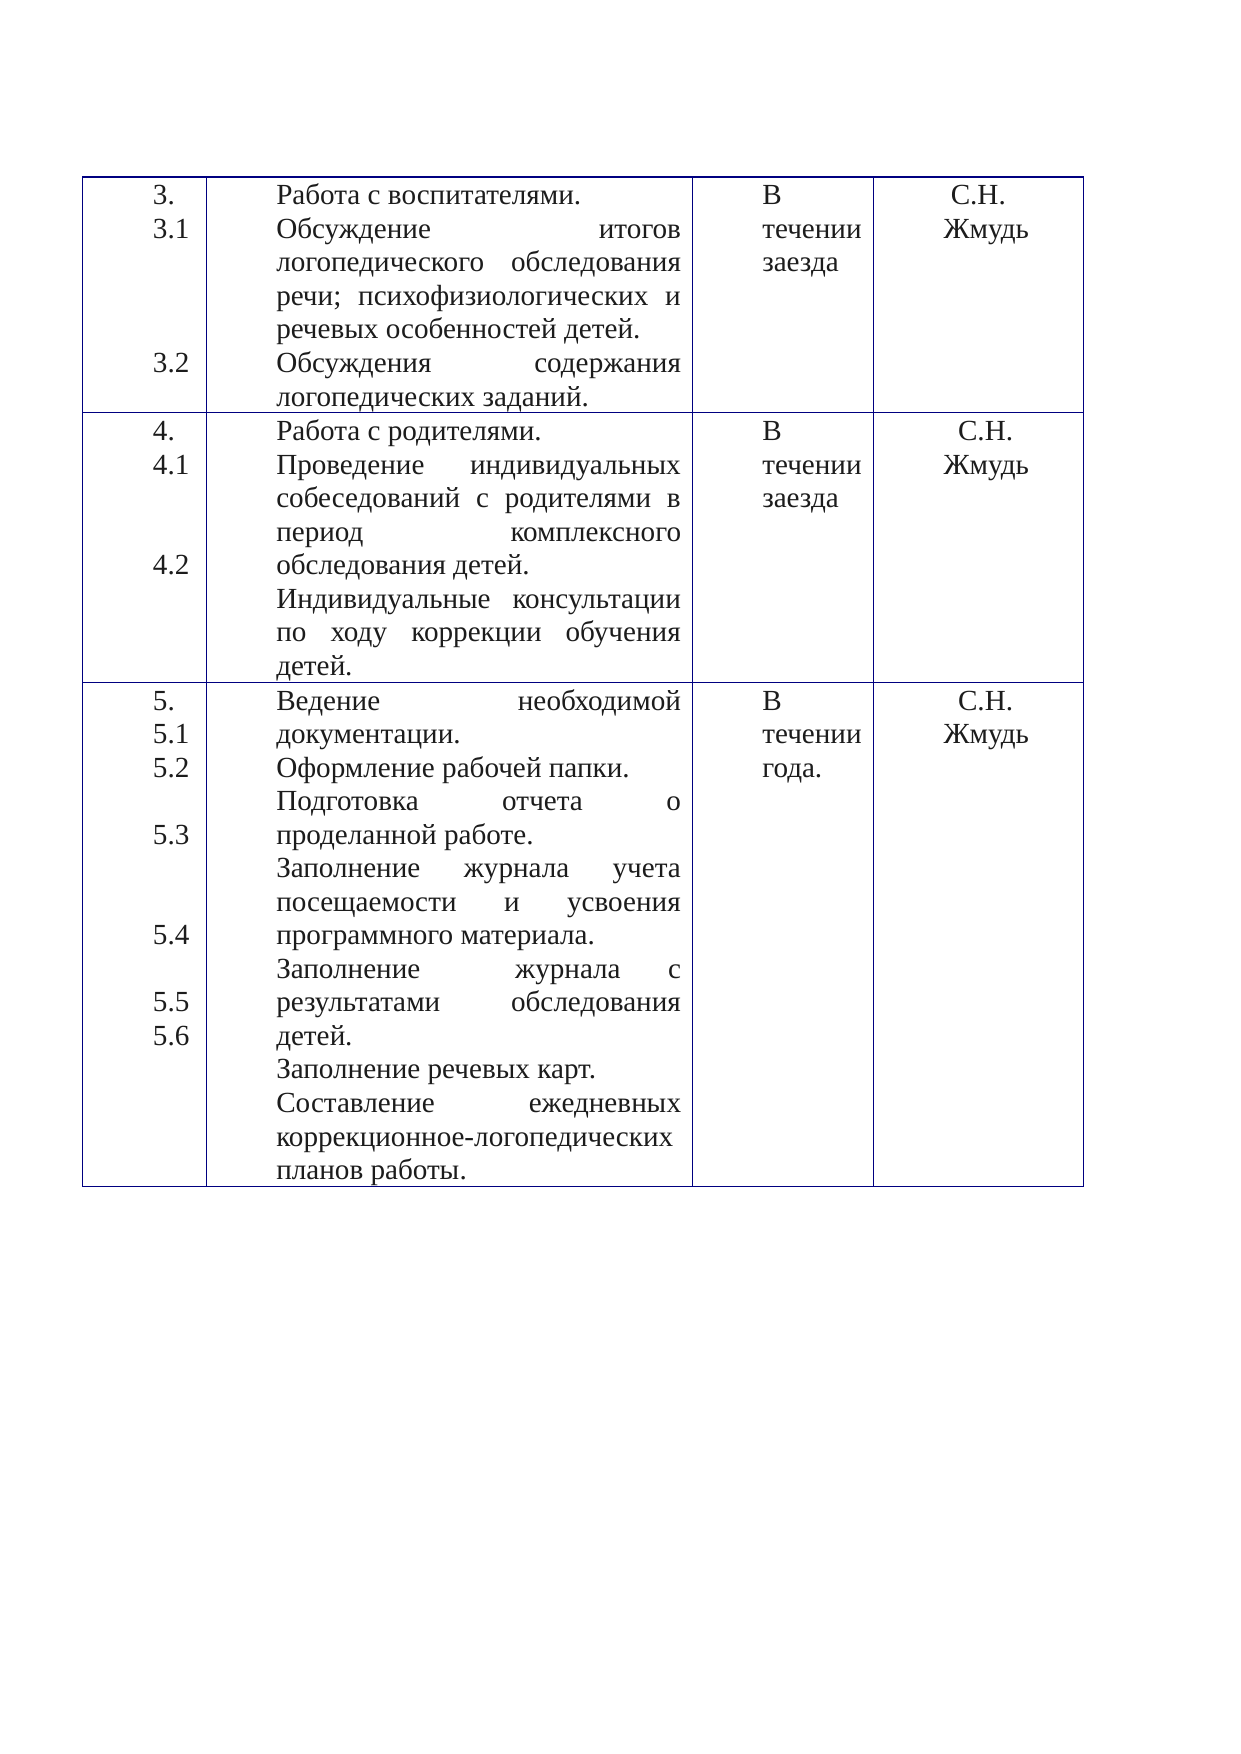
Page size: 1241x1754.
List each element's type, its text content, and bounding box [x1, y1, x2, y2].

table_cell 4. 4.1 4.2 [83, 413, 206, 682]
table_cell С.Н. Жмудь [874, 413, 1083, 682]
table_cell 3. 3.1 3.2 [83, 178, 206, 412]
table_cell В течении заезда [693, 413, 873, 682]
table_cell Работа с родителями. Проведение индивидуальных собеседований с родителями в период комплексного обследования детей. Индивидуальные консультации по ходу коррекции обучения детей. [207, 413, 692, 682]
table_cell С.Н. Жмудь [874, 683, 1083, 1186]
table_cell 5. 5.1 5.2 5.3 5.4 5.5 5.6 [83, 683, 206, 1186]
table_cell В течении заезда [693, 178, 873, 412]
table_cell В течении года. [693, 683, 873, 1186]
table_cell Ведение необходимой документации. Оформление рабочей папки. Подготовка отчета о проделанной работе. Заполнение журнала учета посещаемости и усвоения программного материала. Заполнение журнала с результатами обследования детей. Заполнение речевых карт. Составление ежедневных коррекционное-логопедических планов работы. [207, 683, 692, 1186]
table_cell Работа с воспитателями. Обсуждение итогов логопедического обследования речи; психофизиологических и речевых особенностей детей. Обсуждения содержания логопедических заданий. [207, 178, 692, 412]
table_cell С.Н. Жмудь [874, 178, 1083, 412]
